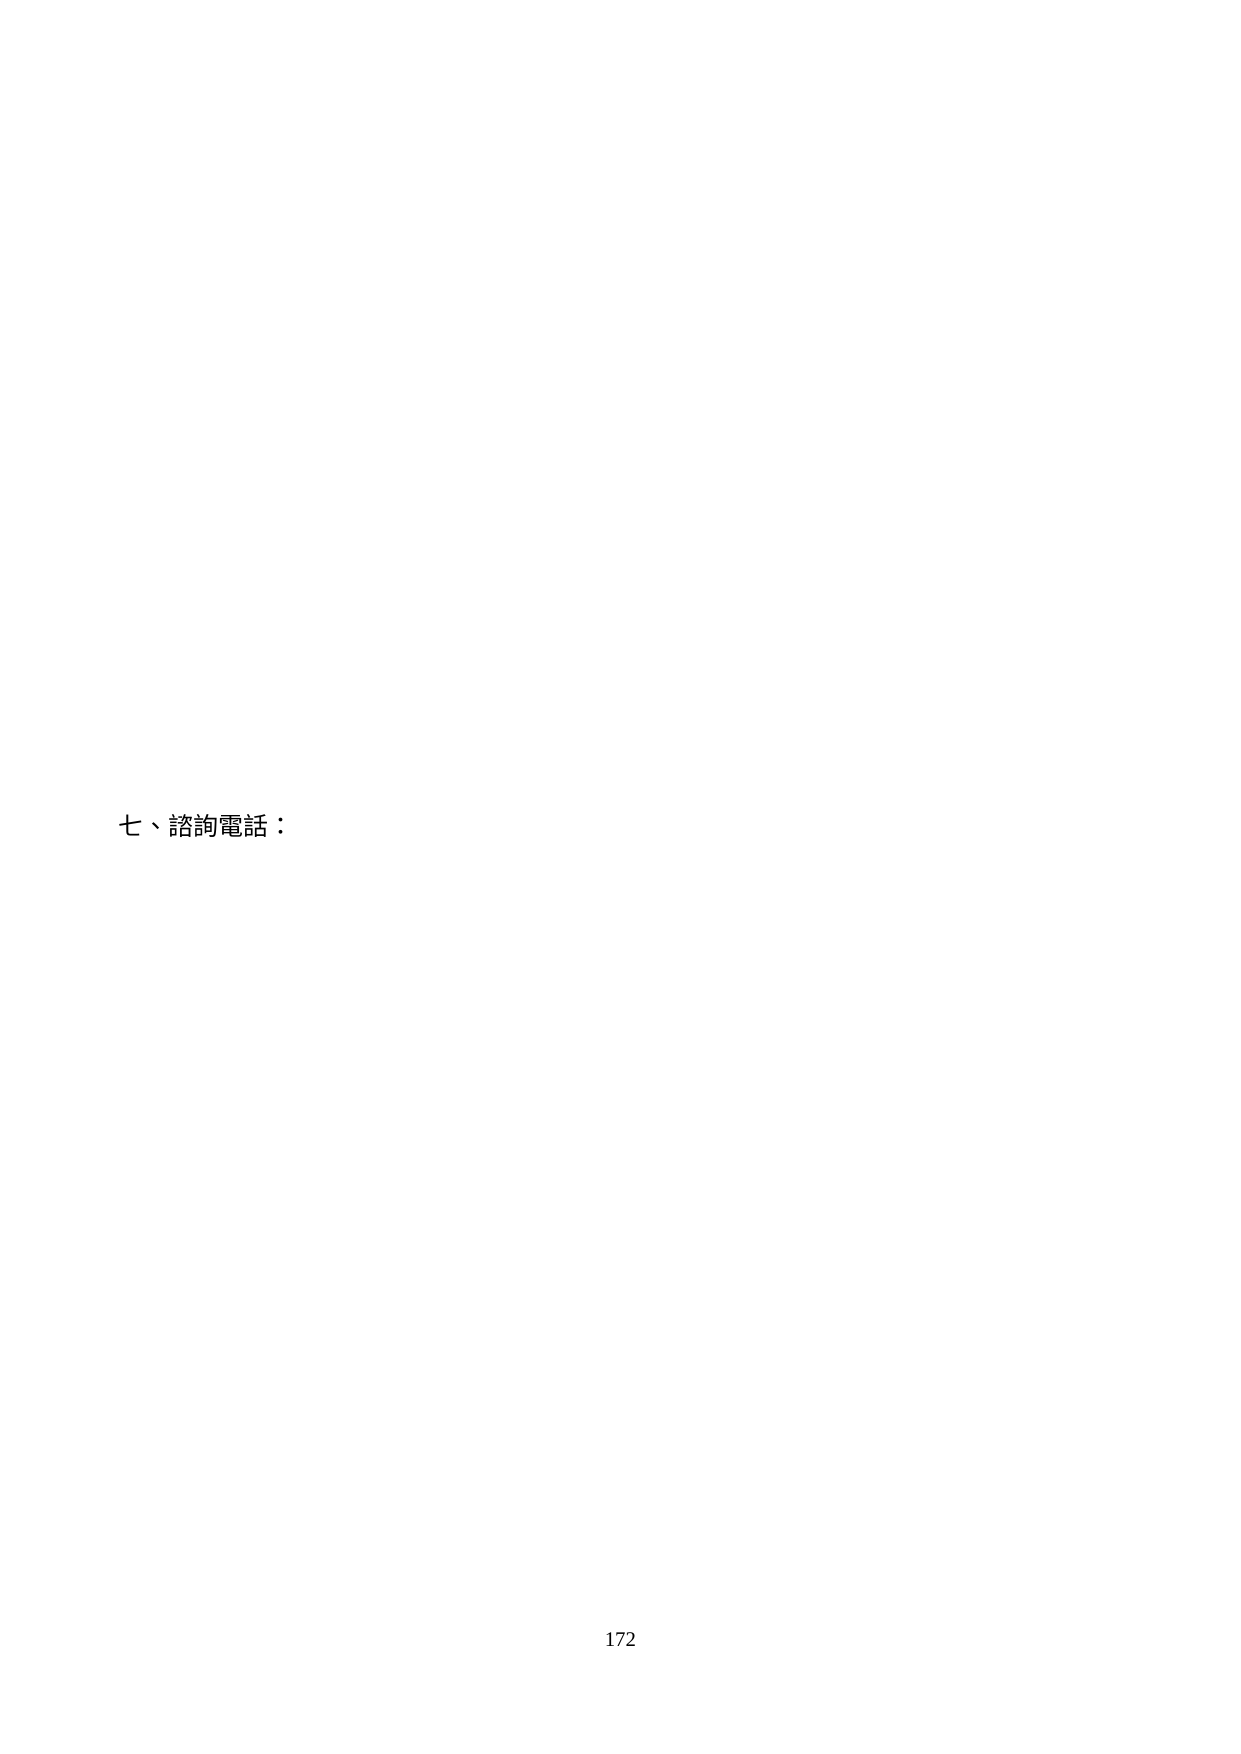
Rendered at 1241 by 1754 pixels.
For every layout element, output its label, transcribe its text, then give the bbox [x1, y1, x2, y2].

text 七、諮詢電話： [118, 783, 1122, 846]
